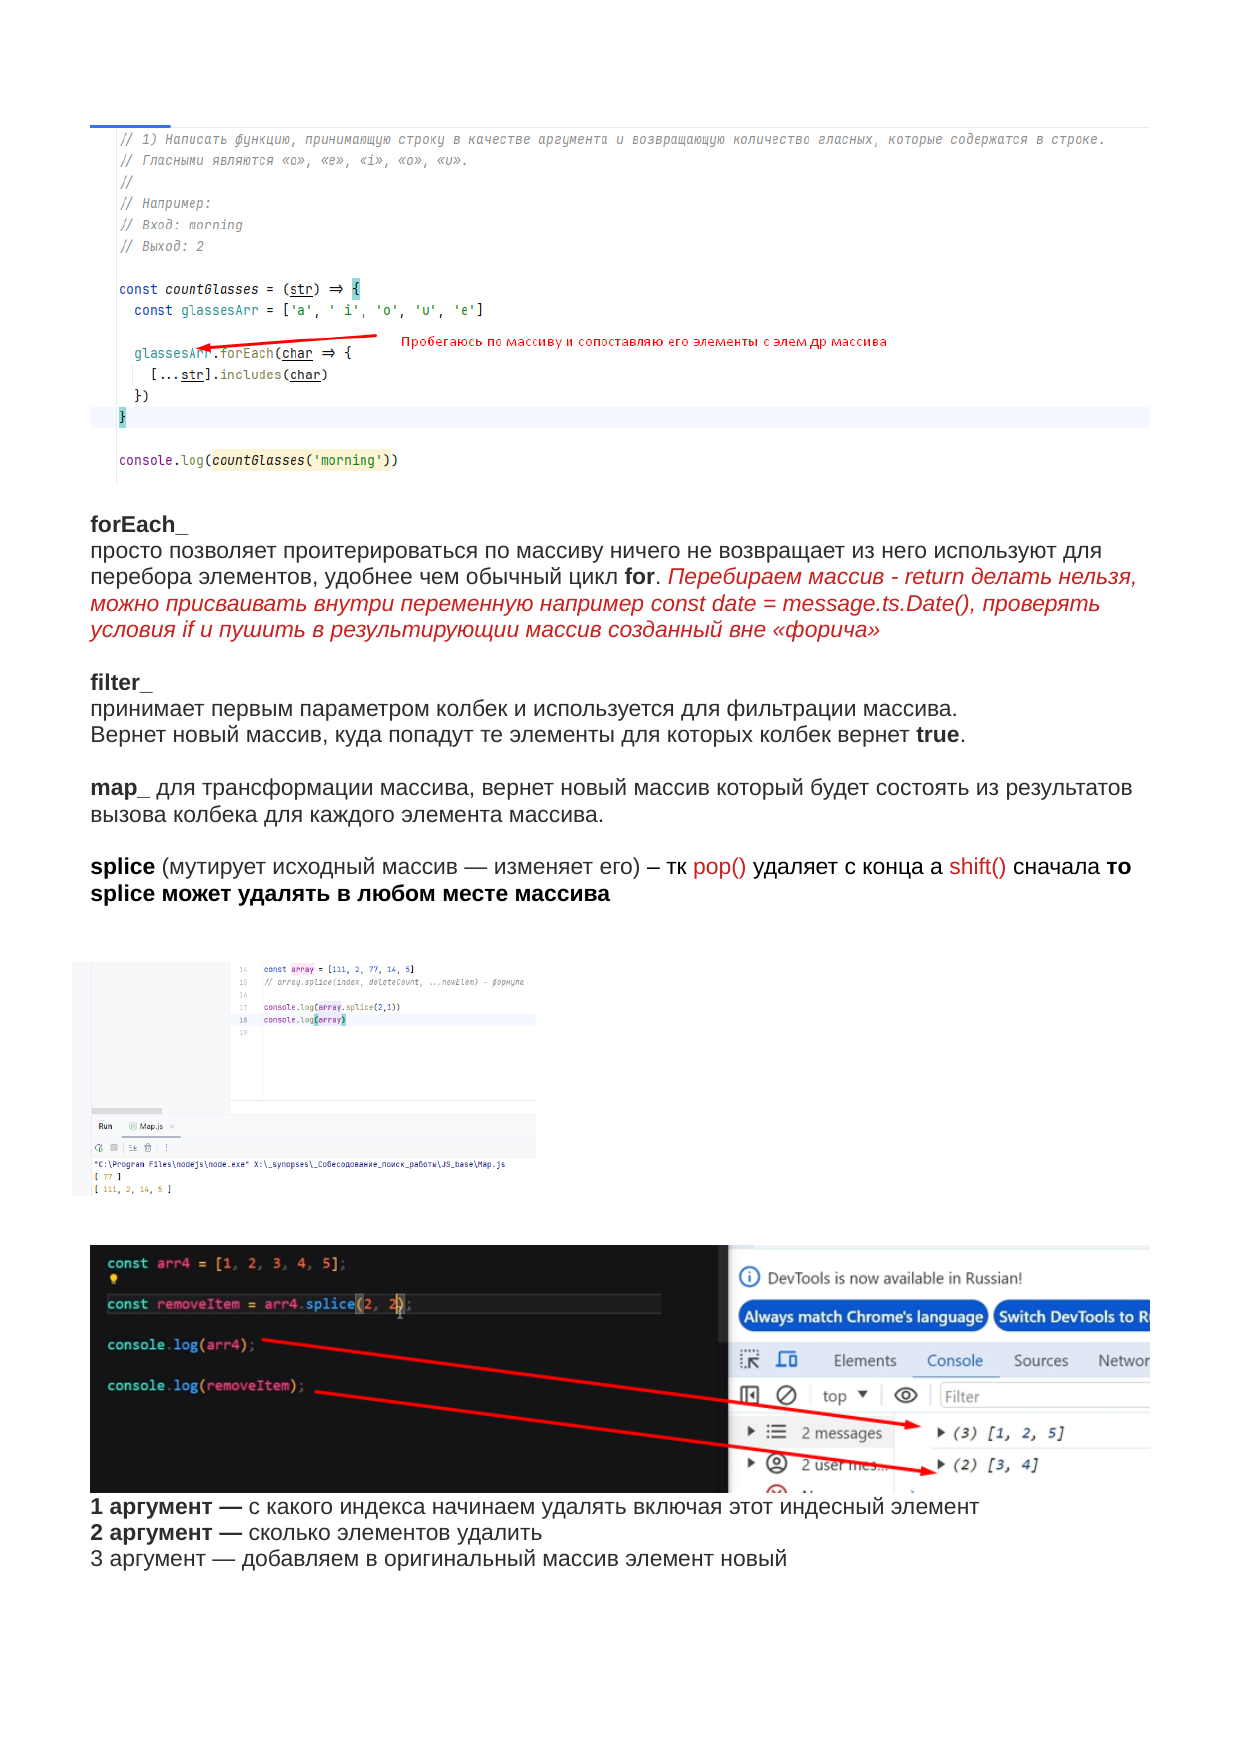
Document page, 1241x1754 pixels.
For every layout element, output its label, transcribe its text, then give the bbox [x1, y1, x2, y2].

text forEach_ [90, 511, 1150, 537]
text принимает первым параметром колбек и используется для фильтрации массива. [90, 695, 1150, 721]
text filter_ [90, 669, 1150, 695]
picture [90, 1245, 1150, 1493]
text 3 аргумент — добавляем в оригинальный массив элемент новый [90, 1545, 1150, 1572]
text map_ для трансформации массива, вернет новый массив который будет состоять из результатов вызова колбека для каждого элемента массива. [90, 774, 1150, 827]
text 1 аргумент — с какого индекса начинаем удалять включая этот индесный элемент [90, 1493, 1150, 1519]
picture [90, 118, 1150, 485]
text просто позволяет проитерироваться по массиву ничего не возвращает из него используют для перебора элементов, удобнее чем обычный цикл for. Перебираем массив - return делать нельзя, можно присваивать внутри переменную например const date = message.ts.Date(), проверять условия if и пушить в результирующии массив созданный вне «форича» [90, 537, 1150, 642]
text 2 аргумент — сколько элементов удалить [90, 1519, 1150, 1545]
text splice (мутирует исходный массив — изменяет его) – тк pop() удаляет с конца а shift() сначала то splice может удалять в любом месте массива [90, 853, 1150, 906]
text Вернет новый массив, куда попадут те элементы для которых колбек вернет true. [90, 721, 1150, 748]
picture [72, 962, 537, 1196]
